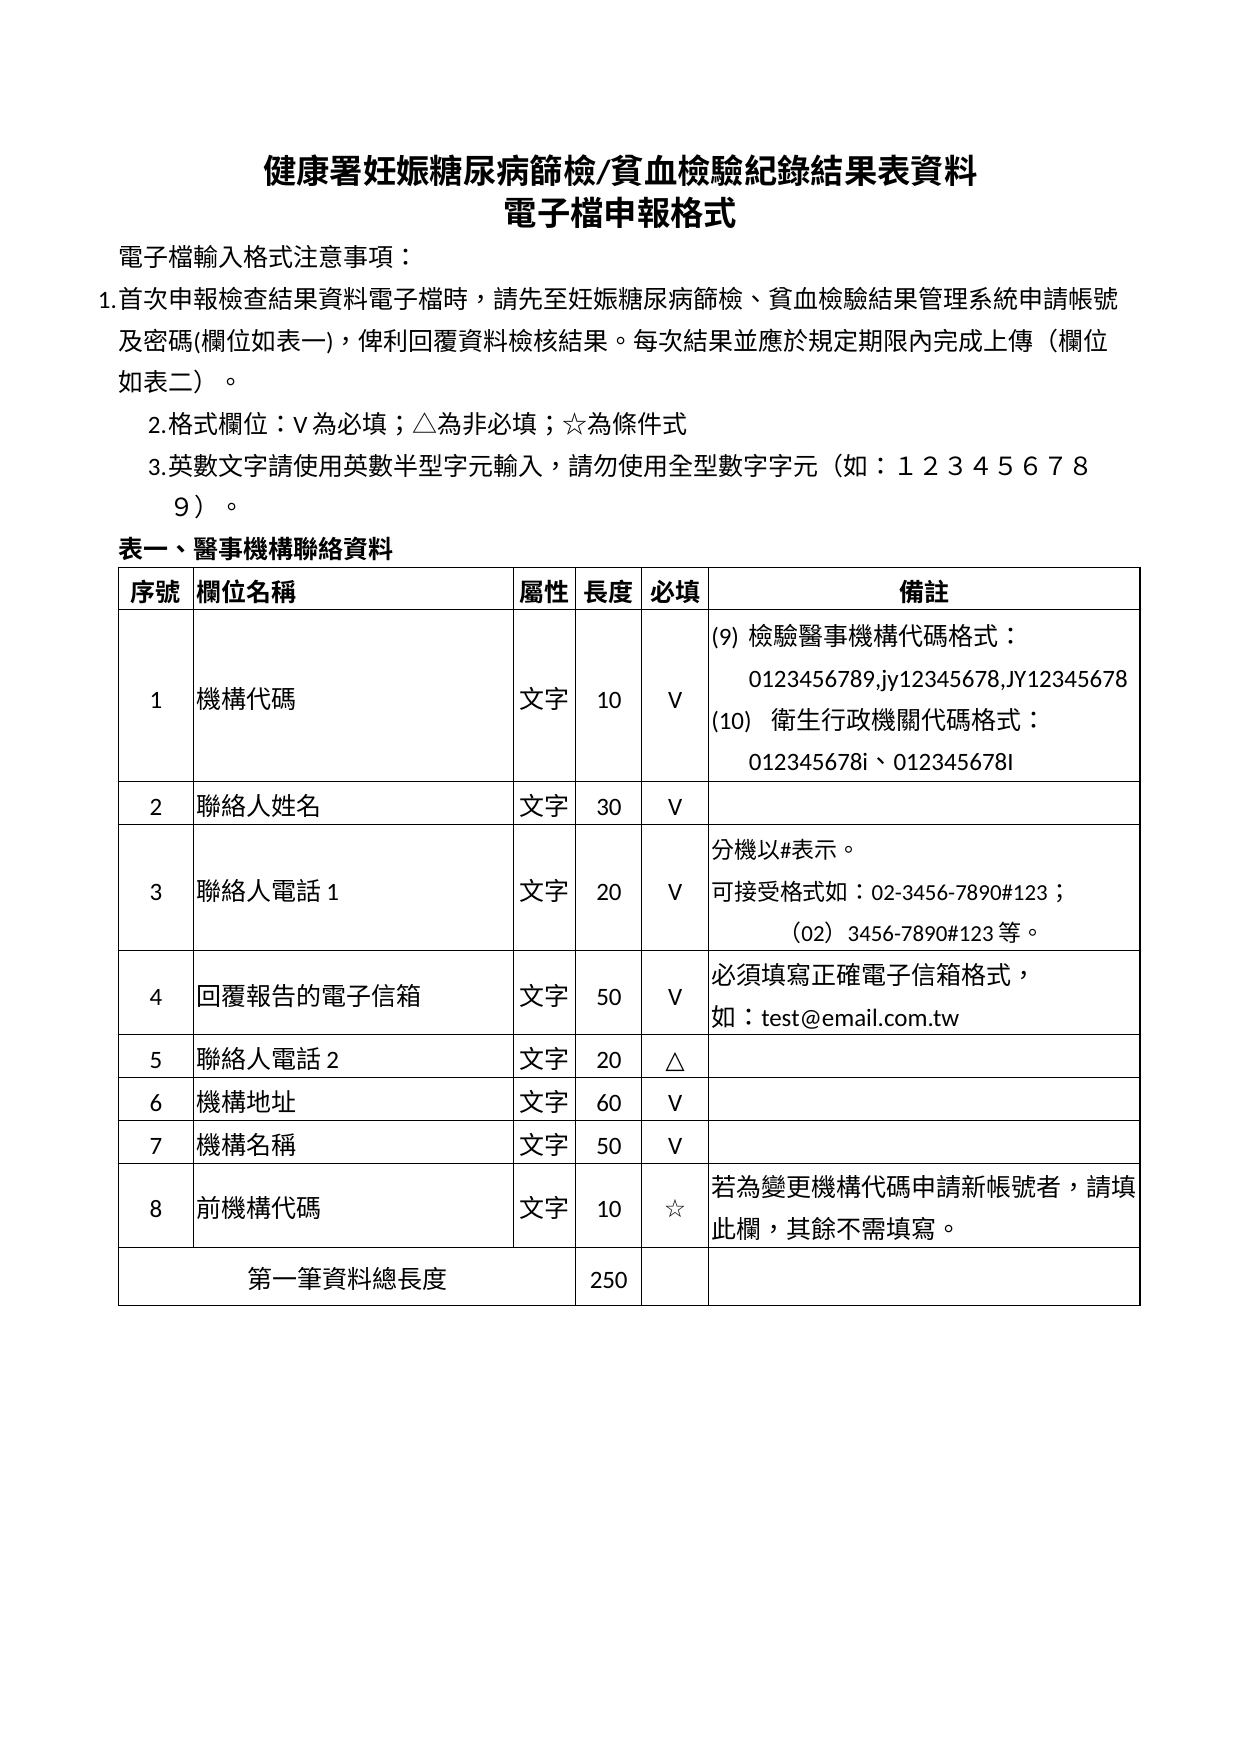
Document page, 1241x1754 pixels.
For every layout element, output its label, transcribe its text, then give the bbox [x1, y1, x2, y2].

table_cell 聯絡人電話1 [194, 825, 513, 950]
table_cell 文字 [514, 1164, 575, 1247]
table_cell 機構代碼 [194, 610, 513, 781]
table_cell V [642, 1078, 708, 1120]
table_cell 5 [119, 1035, 193, 1077]
table_cell 7 [119, 1121, 193, 1162]
table_cell 文字 [514, 951, 575, 1034]
table_cell 10 [576, 610, 641, 781]
table_cell 10 [576, 1164, 641, 1247]
table_cell 50 [576, 1121, 641, 1162]
table_cell 文字 [514, 1121, 575, 1162]
table_cell 聯絡人電話2 [194, 1035, 513, 1077]
text 電子檔申報格式 [118, 192, 1122, 233]
table_cell 文字 [514, 610, 575, 781]
list 英數文字請使用英數半型字元輸入，請勿使用全型數字字元（如：１２３４５６７８９）。 [148, 442, 1122, 525]
table_cell 250 [576, 1248, 641, 1305]
table_header 屬性 [514, 568, 575, 609]
table_cell V [642, 951, 708, 1034]
table_cell 20 [576, 825, 641, 950]
list 首次申報檢查結果資料電子檔時，請先至妊娠糖尿病篩檢、貧血檢驗結果管理系統申請帳號及密碼(欄位如表一)，俾利回覆資料檢核結果。每次結果並應於規定期限內完成上傳（欄位如表二）。 [98, 275, 1122, 400]
table_header 長度 [576, 568, 641, 609]
table_header 欄位名稱 [194, 568, 513, 609]
list 格式欄位：V為必填；△為非必填；☆為條件式 [148, 400, 1122, 442]
table_cell 必須填寫正確電子信箱格式， 如：test@email.com.tw [709, 951, 1139, 1034]
table_cell △ [642, 1035, 708, 1077]
table_cell ☆ [642, 1164, 708, 1247]
table_cell [642, 1248, 708, 1305]
table_cell 8 [119, 1164, 193, 1247]
table_cell 60 [576, 1078, 641, 1120]
table_cell [709, 1248, 1139, 1305]
text 健康署妊娠糖尿病篩檢/貧血檢驗紀錄結果表資料 [118, 150, 1122, 192]
table_cell 30 [576, 782, 641, 824]
table_cell V [642, 825, 708, 950]
table_cell 4 [119, 951, 193, 1034]
table_cell V [642, 782, 708, 824]
table_cell 檢驗醫事機構代碼格式：0123456789,jy12345678,JY12345678 衛生行政機關代碼格式： 012345678i、012345678I [709, 610, 1139, 781]
table_cell 文字 [514, 782, 575, 824]
table_cell 50 [576, 951, 641, 1034]
table_cell [709, 782, 1139, 824]
table_cell 3 [119, 825, 193, 950]
table_cell [709, 1078, 1139, 1120]
table_cell 文字 [514, 1078, 575, 1120]
table_cell 回覆報告的電子信箱 [194, 951, 513, 1034]
table_cell [709, 1035, 1139, 1077]
table_cell 20 [576, 1035, 641, 1077]
table_cell 若為變更機構代碼申請新帳號者，請填此欄，其餘不需填寫。 [709, 1164, 1139, 1247]
table_cell 聯絡人姓名 [194, 782, 513, 824]
text 電子檔輸入格式注意事項： [118, 233, 1122, 275]
table_cell 第一筆資料總長度 [119, 1248, 575, 1305]
table_cell [709, 1121, 1139, 1162]
table_cell 前機構代碼 [194, 1164, 513, 1247]
text 表一、醫事機構聯絡資料 [118, 525, 1122, 567]
table_cell V [642, 1121, 708, 1162]
table_cell 分機以#表示。 可接受格式如：02-3456-7890#123； （02）3456-7890#123等。 [709, 825, 1139, 950]
table_cell 1 [119, 610, 193, 781]
table_cell 文字 [514, 1035, 575, 1077]
table_cell 2 [119, 782, 193, 824]
table_cell 機構名稱 [194, 1121, 513, 1162]
table_header 必填 [642, 568, 708, 609]
table_cell 機構地址 [194, 1078, 513, 1120]
table_cell 文字 [514, 825, 575, 950]
table_header 備註 [709, 568, 1139, 609]
table_cell V [642, 610, 708, 781]
table_cell 6 [119, 1078, 193, 1120]
table_header 序號 [119, 568, 193, 609]
